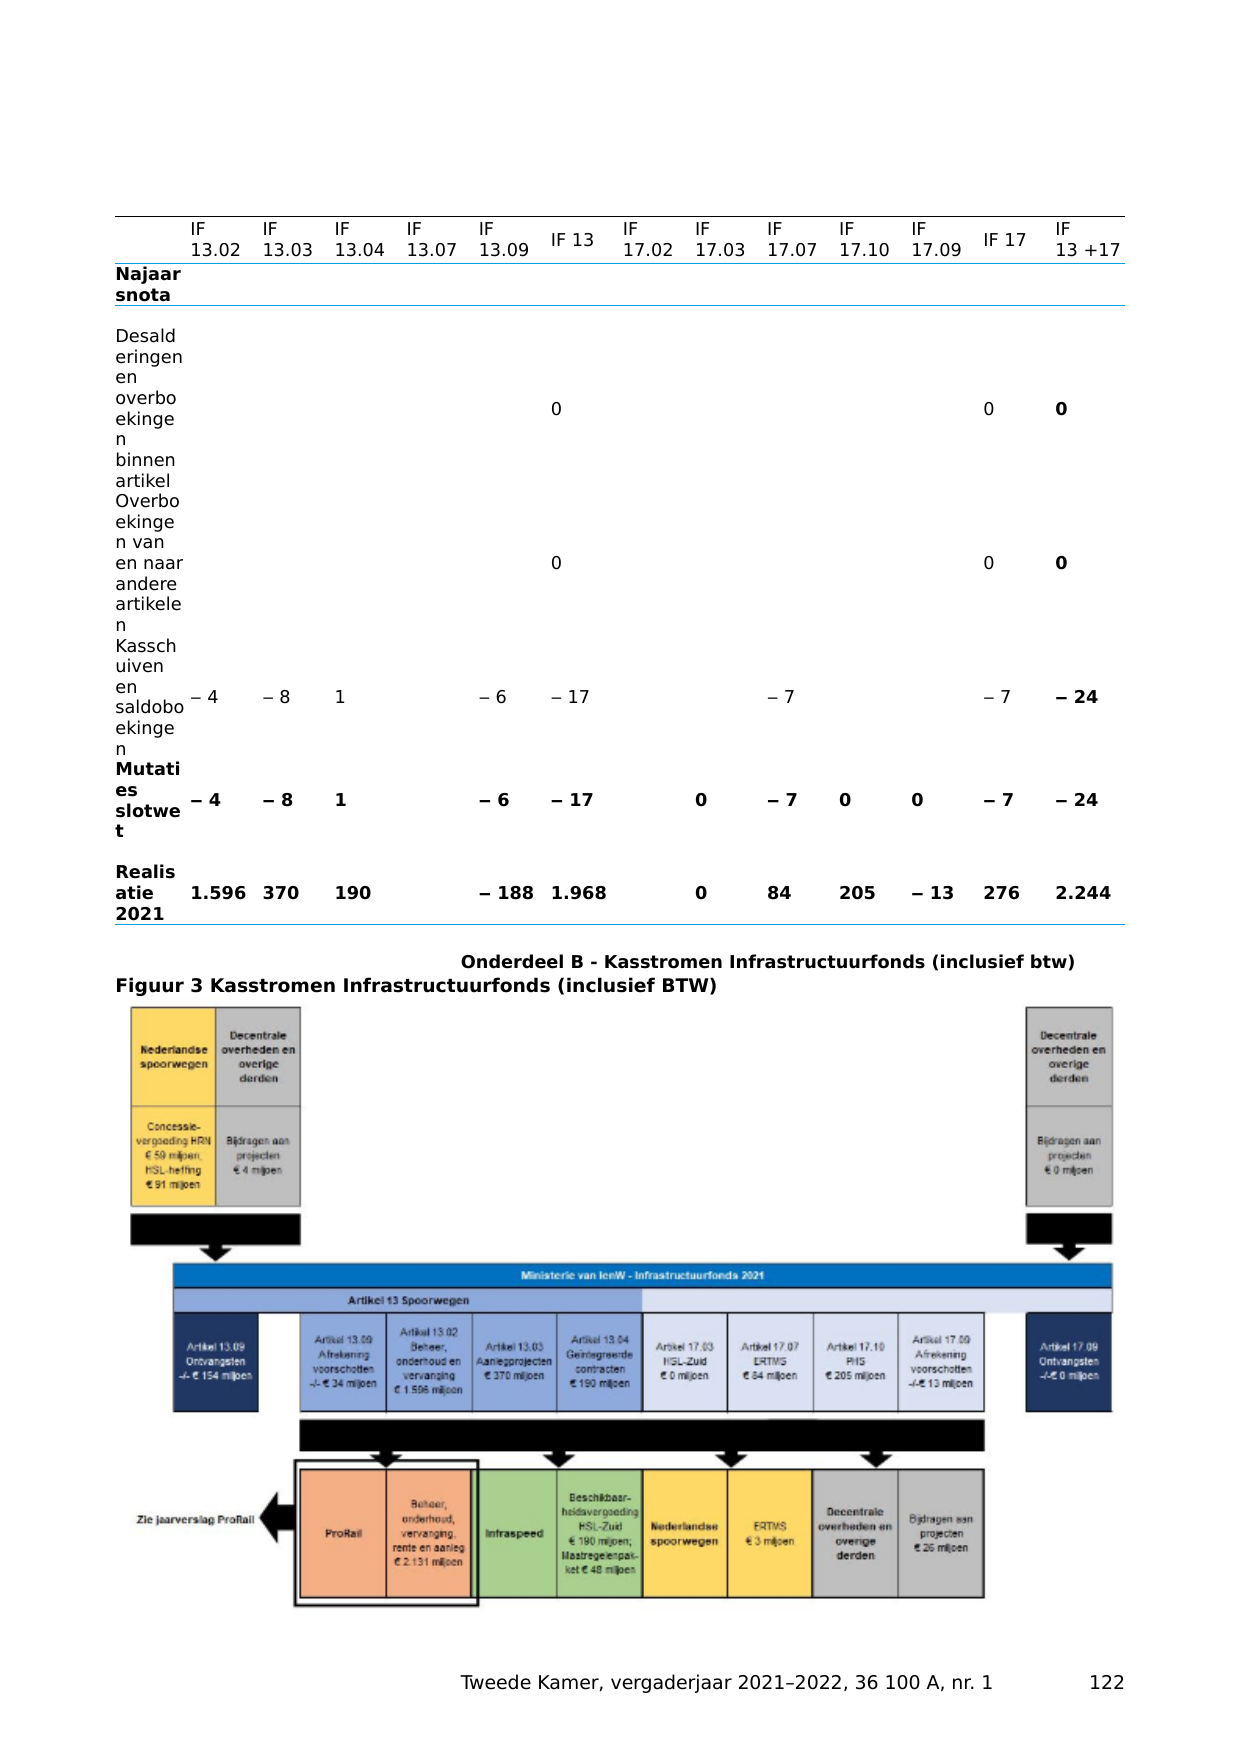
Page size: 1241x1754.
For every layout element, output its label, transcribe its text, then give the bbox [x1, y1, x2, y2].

table_cell IF 13 [548, 217, 620, 263]
table_cell [404, 326, 476, 491]
table_cell ‒ 7 [980, 759, 1052, 842]
table_cell [764, 326, 836, 491]
table_cell [404, 636, 476, 759]
table_cell [331, 306, 403, 326]
table_cell ‒ 17 [548, 636, 620, 759]
table_cell [187, 264, 259, 305]
table_cell IF 13.09 [476, 217, 548, 263]
table_cell ‒ 7 [764, 759, 836, 842]
table_cell [620, 491, 692, 636]
table_cell IF 13.07 [404, 217, 476, 263]
table_cell [476, 842, 548, 862]
table_cell [620, 636, 692, 759]
table_cell [331, 491, 403, 636]
table_cell 0 [692, 759, 764, 842]
table_cell [259, 842, 331, 862]
table_cell [908, 636, 980, 759]
table_cell ‒ 6 [476, 759, 548, 842]
table_cell 190 [331, 863, 403, 924]
table_cell ‒ 17 [548, 759, 620, 842]
table_cell [980, 306, 1052, 326]
table_cell 1.968 [548, 863, 620, 924]
table_cell [692, 326, 764, 491]
table_cell [476, 326, 548, 491]
table_cell [115, 306, 187, 326]
table_cell [548, 842, 620, 862]
table_cell [187, 491, 259, 636]
table_cell [908, 842, 980, 862]
table_cell [1052, 306, 1125, 326]
table_cell 84 [764, 863, 836, 924]
table_cell [404, 491, 476, 636]
table_cell [404, 306, 476, 326]
table_cell 0 [548, 491, 620, 636]
table_cell [115, 217, 187, 263]
table_cell [476, 491, 548, 636]
table_cell 276 [980, 863, 1052, 924]
table_cell Desalderingen en overboekingen binnen artikel [115, 326, 187, 491]
table_cell ‒ 4 [187, 636, 259, 759]
table_cell [187, 326, 259, 491]
table_cell IF 17.10 [836, 217, 908, 263]
table_cell [187, 842, 259, 862]
table_cell ‒ 188 [476, 863, 548, 924]
table_cell [404, 759, 476, 842]
table_cell [980, 264, 1052, 305]
table_cell [764, 842, 836, 862]
table_cell [259, 326, 331, 491]
table_cell [1052, 264, 1125, 305]
table_cell [1052, 842, 1125, 862]
table_cell ‒ 6 [476, 636, 548, 759]
table_cell [620, 759, 692, 842]
table_cell IF 17 [980, 217, 1052, 263]
table_cell 0 [692, 863, 764, 924]
table_cell IF 17.03 [692, 217, 764, 263]
table_cell [764, 264, 836, 305]
table_cell [259, 306, 331, 326]
table_header Tabel 63 Specificatie per begrotingsnota (bedragen x € 1 miljoen) [115, 191, 1125, 216]
table_cell [331, 326, 403, 491]
table_cell IF 13.02 [187, 217, 259, 263]
table_cell [836, 491, 908, 636]
table_cell 0 [980, 326, 1052, 491]
table_cell ‒ 7 [764, 636, 836, 759]
table_cell [187, 306, 259, 326]
table_cell 0 [1052, 491, 1125, 636]
table_cell [548, 264, 620, 305]
table_cell [764, 491, 836, 636]
table_cell [259, 264, 331, 305]
table_cell IF 17.07 [764, 217, 836, 263]
table_cell [259, 491, 331, 636]
table_cell [620, 306, 692, 326]
table_cell [980, 842, 1052, 862]
table_cell [404, 264, 476, 305]
table_cell ‒ 13 [908, 863, 980, 924]
table_cell [404, 842, 476, 862]
table_cell IF 13.03 [259, 217, 331, 263]
table_cell [404, 863, 476, 924]
table_cell 0 [908, 759, 980, 842]
table_cell IF 13.04 [331, 217, 403, 263]
table_cell [476, 306, 548, 326]
table_cell [476, 264, 548, 305]
table_cell 370 [259, 863, 331, 924]
table_cell 0 [980, 491, 1052, 636]
table_cell Realisatie 2021 [115, 863, 187, 924]
table_cell Overboekingen van en naar andere artikelen [115, 491, 187, 636]
table_cell [620, 842, 692, 862]
table_cell [620, 326, 692, 491]
table_cell [908, 326, 980, 491]
table_cell IF 13 +17 [1052, 217, 1125, 263]
table_cell 2.244 [1052, 863, 1125, 924]
table_cell Mutaties slotwet [115, 759, 187, 842]
table_cell [764, 306, 836, 326]
table_cell [836, 636, 908, 759]
table_cell [836, 264, 908, 305]
table_cell 1.596 [187, 863, 259, 924]
table_cell 1 [331, 636, 403, 759]
table_cell [908, 491, 980, 636]
table_cell [692, 264, 764, 305]
table_cell [620, 863, 692, 924]
table_cell [692, 842, 764, 862]
table_cell ‒ 24 [1052, 636, 1125, 759]
table_cell 0 [548, 326, 620, 491]
table_cell [620, 264, 692, 305]
table_cell ‒ 8 [259, 636, 331, 759]
table_cell [115, 842, 187, 862]
table_cell [908, 264, 980, 305]
table_cell ‒ 4 [187, 759, 259, 842]
table_cell [692, 491, 764, 636]
table_cell 0 [836, 759, 908, 842]
table_cell [692, 636, 764, 759]
table_cell Najaarsnota [115, 264, 187, 305]
table_cell [331, 264, 403, 305]
table_cell ‒ 8 [259, 759, 331, 842]
table_cell [692, 306, 764, 326]
table_cell [548, 306, 620, 326]
table_cell ‒ 7 [980, 636, 1052, 759]
table_cell [836, 326, 908, 491]
text Onderdeel B - Kasstromen Infrastructuurfonds (inclusief btw) [461, 950, 1125, 973]
table_cell [836, 306, 908, 326]
table_cell 1 [331, 759, 403, 842]
table_cell Kasschuiven en saldoboekingen [115, 636, 187, 759]
table_cell IF 17.09 [908, 217, 980, 263]
table_cell [908, 306, 980, 326]
table_cell 205 [836, 863, 908, 924]
title Figuur 3 Kasstromen Infrastructuurfonds (inclusief BTW) [115, 975, 1125, 996]
table_cell [836, 842, 908, 862]
table_cell ‒ 24 [1052, 759, 1125, 842]
table_cell IF 17.02 [620, 217, 692, 263]
table_cell 0 [1052, 326, 1125, 491]
table_cell [331, 842, 403, 862]
